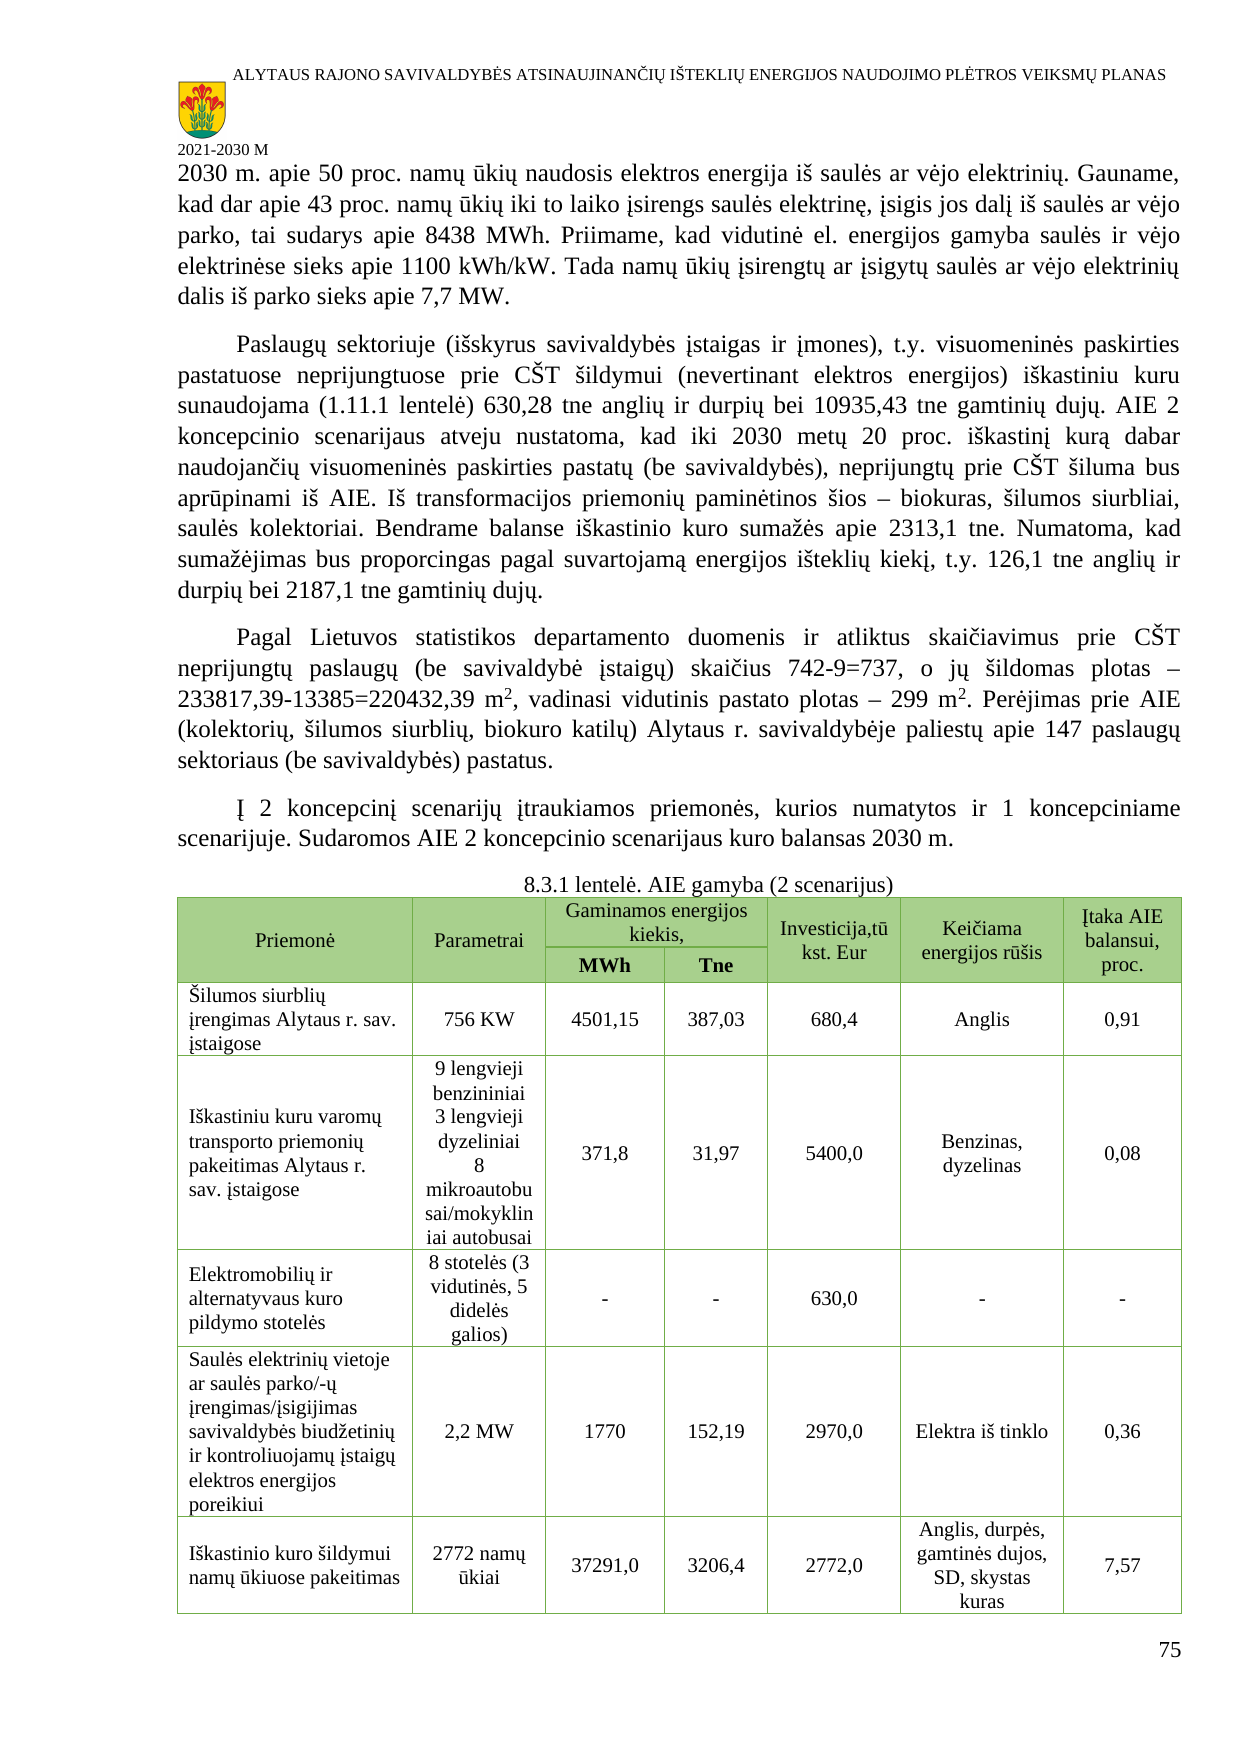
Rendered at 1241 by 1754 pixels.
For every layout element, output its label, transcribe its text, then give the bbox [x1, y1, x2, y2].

table_header Keičiama energijos rūšis [901, 898, 1063, 982]
table_header Investicija,tūkst. Eur [768, 898, 900, 982]
table_cell - [1064, 1250, 1181, 1346]
table_cell Anglis [901, 983, 1063, 1055]
table_cell Saulės elektrinių vietoje ar saulės parko/-ų įrengimas/įsigijimas savivaldybės biudžetinių ir kontroliuojamų įstaigų elektros energijos poreikiui [178, 1347, 412, 1516]
table_cell - [546, 1250, 664, 1346]
table_cell - [665, 1250, 767, 1346]
table_cell 630,0 [768, 1250, 900, 1346]
table_header Priemonė [178, 898, 412, 982]
table_cell 387,03 [665, 983, 767, 1055]
table_cell 0,91 [1064, 983, 1181, 1055]
table_cell 371,8 [546, 1056, 664, 1249]
table_cell Iškastiniu kuru varomų transporto priemonių pakeitimas Alytaus r. sav. įstaigose [178, 1056, 412, 1249]
table_cell - [901, 1250, 1063, 1346]
table_cell 3206,4 [665, 1517, 767, 1613]
table_cell 2772,0 [768, 1517, 900, 1613]
text 2030 m. apie 50 proc. namų ūkių naudosis elektros energija iš saulės ar vėjo elektrinių. Gauname, kad dar apie 43 proc. namų ūkių iki to laiko įsirengs saulės elektrinę, įsigis jos dalį iš saulės ar vėjo parko, tai sudarys apie 8438 MWh. Priimame, kad vidutinė el. energijos gamyba saulės ir vėjo elektrinėse sieks apie 1100 kWh/kW. Tada namų ūkių įsirengtų ar įsigytų saulės ar vėjo elektrinių dalis iš parko sieks apie 7,7 MW. [177, 158, 1181, 310]
table_cell 0,36 [1064, 1347, 1181, 1516]
table_cell 1770 [546, 1347, 664, 1516]
table_cell 2772 namų ūkiai [413, 1517, 545, 1613]
table_cell Anglis, durpės, gamtinės dujos, SD, skystas kuras [901, 1517, 1063, 1613]
table_cell Elektromobilių ir alternatyvaus kuro pildymo stotelės [178, 1250, 412, 1346]
table_header Gaminamos energijos kiekis, [546, 898, 767, 946]
text 8.3.1 lentelė. AIE gamyba (2 scenarijus) [177, 871, 1181, 897]
table_cell 5400,0 [768, 1056, 900, 1249]
table_cell 680,4 [768, 983, 900, 1055]
table_cell 9 lengvieji benzininiai 3 lengvieji dyzeliniai 8 mikroautobusai/mokykliniai autobusai [413, 1056, 545, 1249]
table_cell 756 KW [413, 983, 545, 1055]
table_header Parametrai [413, 898, 545, 982]
table_cell Elektra iš tinklo [901, 1347, 1063, 1516]
table_cell MWh [546, 948, 664, 982]
text Pagal Lietuvos statistikos departamento duomenis ir atliktus skaičiavimus prie CŠT neprijungtų paslaugų (be savivaldybė įstaigų) skaičius 742-9=737, o jų šildomas plotas – 233817,39-13385=220432,39 m2, vadinasi vidutinis pastato plotas – 299 m2. Perėjimas prie AIE (kolektorių, šilumos siurblių, biokuro katilų) Alytaus r. savivaldybėje paliestų apie 147 paslaugų sektoriaus (be savivaldybės) pastatus. [177, 622, 1181, 774]
table_cell 7,57 [1064, 1517, 1181, 1613]
table_cell Šilumos siurblių įrengimas Alytaus r. sav. įstaigose [178, 983, 412, 1055]
table_header Įtaka AIE balansui, proc. [1064, 898, 1181, 982]
table_cell 2970,0 [768, 1347, 900, 1516]
table_cell 8 stotelės (3 vidutinės, 5 didelės galios) [413, 1250, 545, 1346]
table_cell 31,97 [665, 1056, 767, 1249]
text Paslaugų sektoriuje (išskyrus savivaldybės įstaigas ir įmones), t.y. visuomeninės paskirties pastatuose neprijungtuose prie CŠT šildymui (nevertinant elektros energijos) iškastiniu kuru sunaudojama (1.11.1 lentelė) 630,28 tne anglių ir durpių bei 10935,43 tne gamtinių dujų. AIE 2 koncepcinio scenarijaus atveju nustatoma, kad iki 2030 metų 20 proc. iškastinį kurą dabar naudojančių visuomeninės paskirties pastatų (be savivaldybės), neprijungtų prie CŠT šiluma bus aprūpinami iš AIE. Iš transformacijos priemonių paminėtinos šios – biokuras, šilumos siurbliai, saulės kolektoriai. Bendrame balanse iškastinio kuro sumažės apie 2313,1 tne. Numatoma, kad sumažėjimas bus proporcingas pagal suvartojamą energijos išteklių kiekį, t.y. 126,1 tne anglių ir durpių bei 2187,1 tne gamtinių dujų. [177, 329, 1181, 603]
table_cell Iškastinio kuro šildymui namų ūkiuose pakeitimas [178, 1517, 412, 1613]
table_cell 2,2 MW [413, 1347, 545, 1516]
text Į 2 koncepcinį scenarijų įtraukiamos priemonės, kurios numatytos ir 1 koncepciniame scenarijuje. Sudaromos AIE 2 koncepcinio scenarijaus kuro balansas 2030 m. [177, 793, 1181, 852]
table_cell 152,19 [665, 1347, 767, 1516]
table_cell 4501,15 [546, 983, 664, 1055]
table_cell 0,08 [1064, 1056, 1181, 1249]
table_cell Tne [665, 948, 767, 982]
table_cell 37291,0 [546, 1517, 664, 1613]
table_cell Benzinas, dyzelinas [901, 1056, 1063, 1249]
